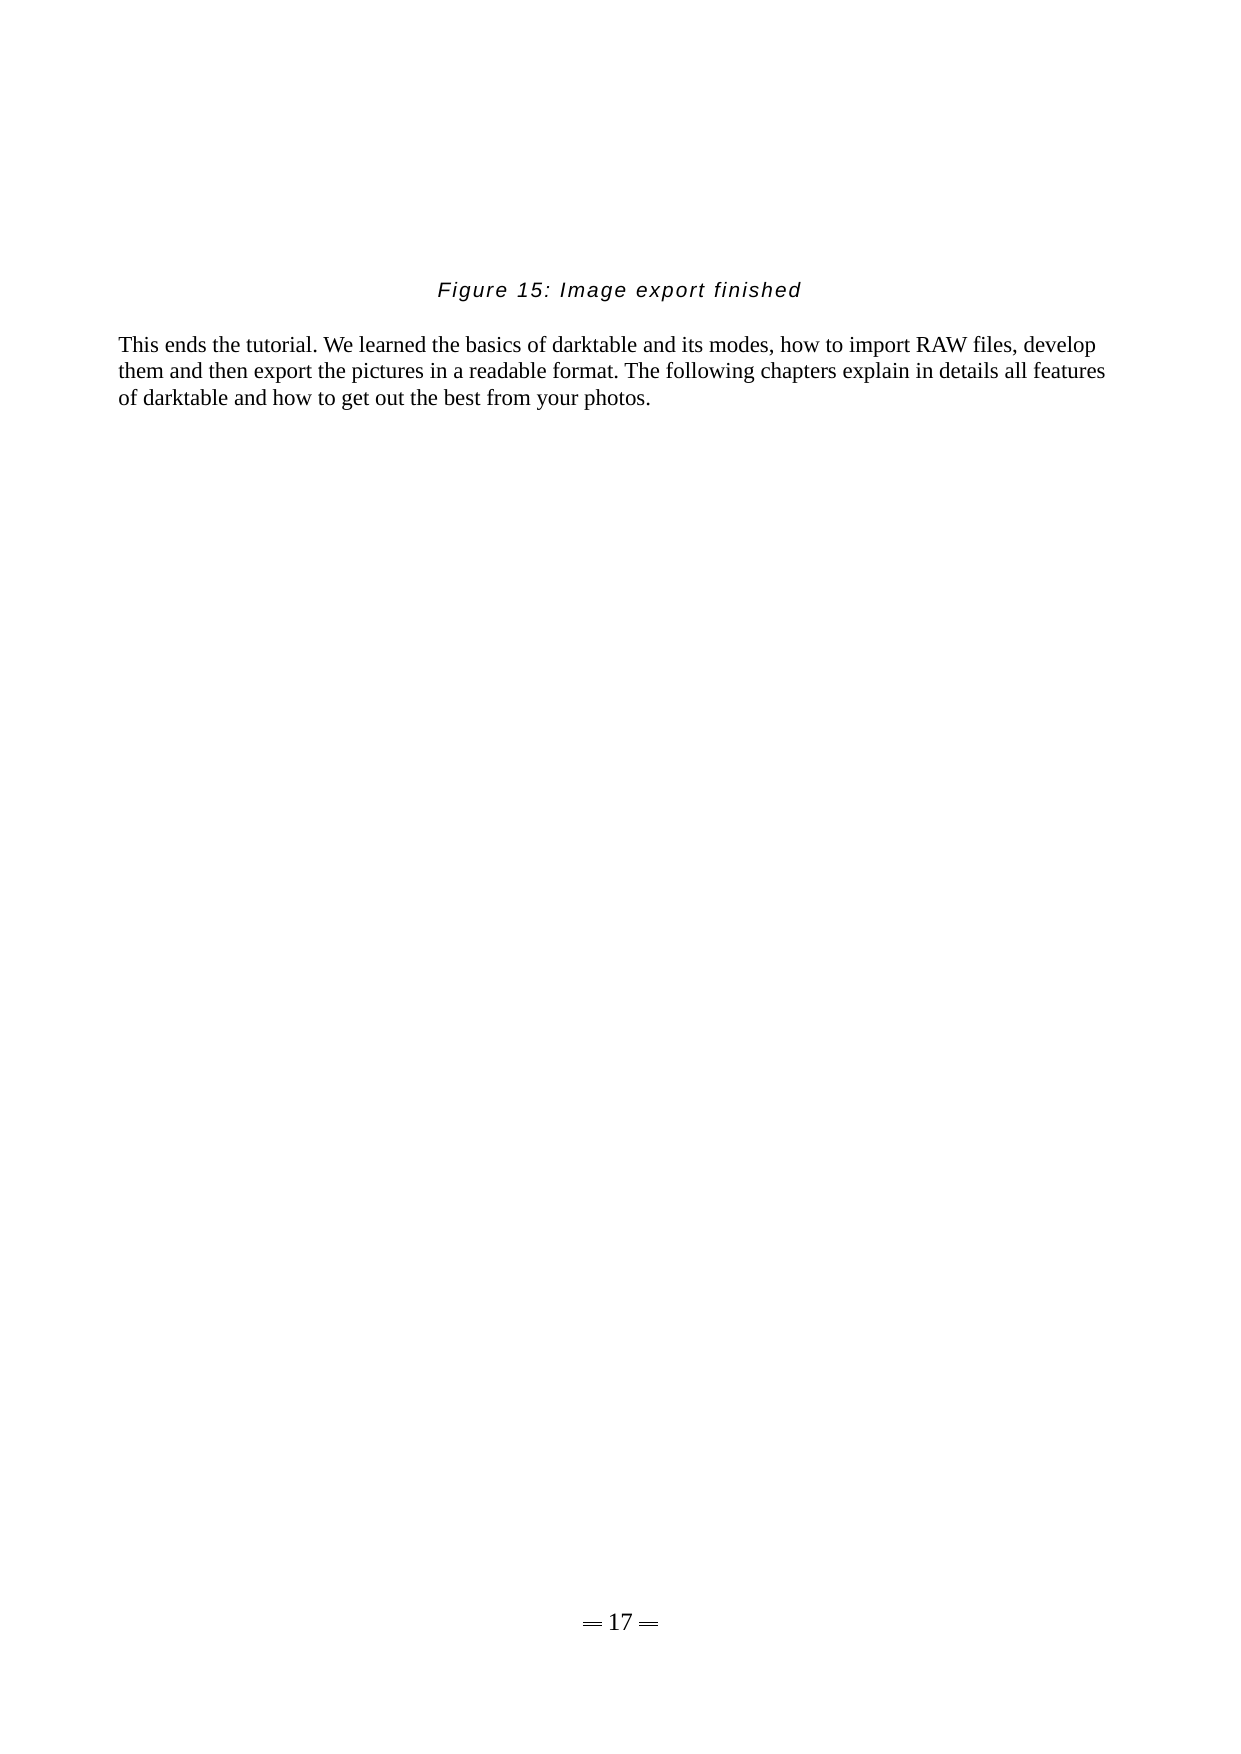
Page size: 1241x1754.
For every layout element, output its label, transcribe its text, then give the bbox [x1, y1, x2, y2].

text This ends the tutorial. We learned the basics of darktable and its modes, how to import RAW files, develop them and then export the pictures in a readable format. The following chapters explain in details all features of darktable and how to get out the best from your photos. [118, 118, 1122, 410]
text Figure 15: Image export finished [202, 130, 1038, 301]
